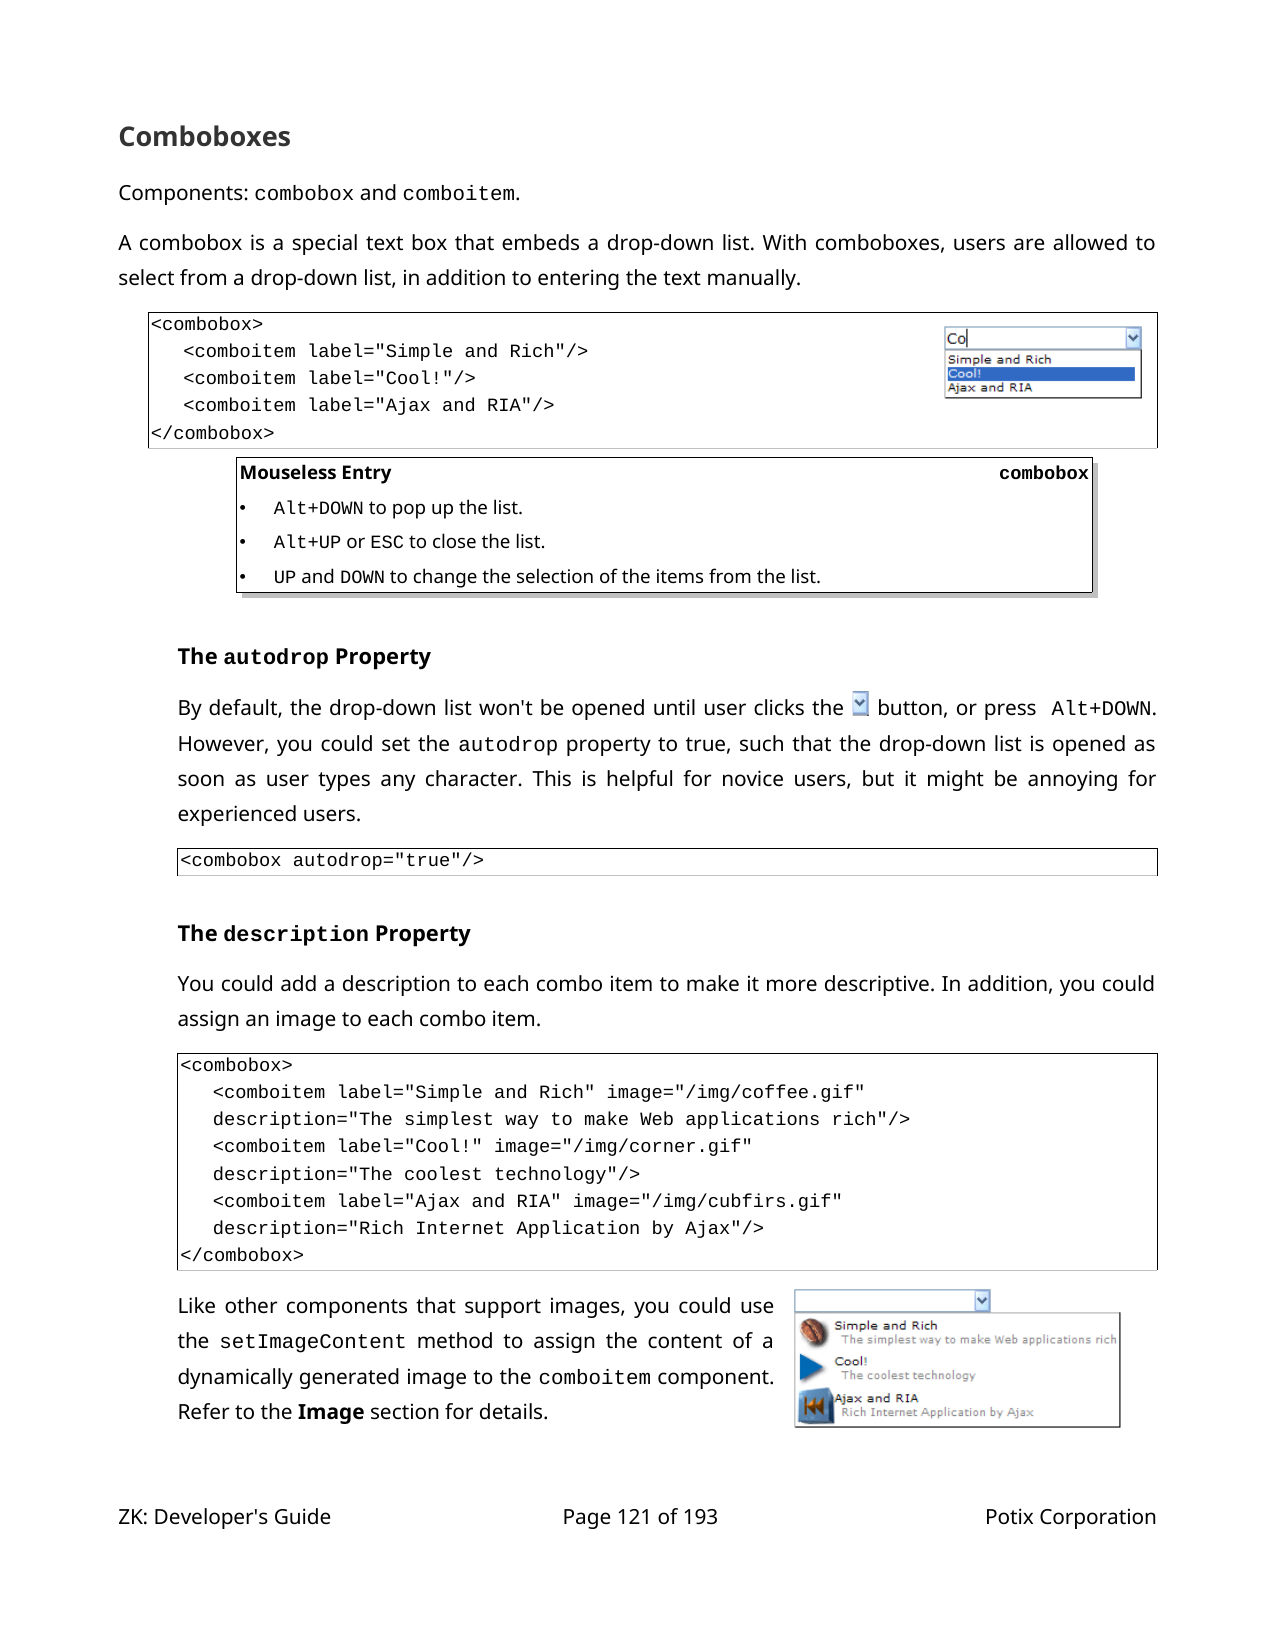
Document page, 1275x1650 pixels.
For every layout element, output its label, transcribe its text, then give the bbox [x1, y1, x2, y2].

list Alt+DOWN to pop up the list. [237, 491, 1092, 520]
text description="The coolest technology"/> [178, 1162, 1157, 1186]
subtitle The autodrop Property [177, 641, 1157, 671]
text By default, the drop-down list won't be opened until user clicks the button, or press Alt+DOWN. However, you could set the autodrop property to true, such that the drop-down list is opened as soon as user types any character. This is helpful for novice users, but it might be annoying for experienced users. [177, 691, 1157, 828]
text description="Rich Internet Application by Ajax"/> [178, 1216, 1157, 1240]
text Like other components that support images, you could use the setImageContent method to assign the content of a dynamically generated image to the comboitem component. Refer to the Image section for details. [177, 1291, 792, 1426]
text <combobox> [178, 1054, 1157, 1077]
text <combobox> [149, 313, 1157, 336]
text <comboitem label="Ajax and RIA"/> [149, 393, 1157, 418]
text <comboitem label="Ajax and RIA" image="/img/cubfirs.gif" [178, 1189, 1157, 1213]
text </combobox> [149, 421, 1157, 448]
text <comboitem label="Cool!" image="/img/corner.gif" [178, 1134, 1157, 1159]
list Alt+UP or ESC to close the list. [237, 526, 1092, 554]
text <comboitem label="Simple and Rich" image="/img/coffee.gif" [178, 1080, 1157, 1104]
picture [941, 323, 1150, 402]
text <comboitem label="Cool!"/> [149, 366, 941, 390]
subtitle Comboboxes [118, 118, 1157, 155]
text <comboitem label="Simple and Rich"/> [149, 339, 941, 363]
list UP and DOWN to change the selection of the items from the list. [237, 560, 1092, 592]
picture [792, 1287, 1123, 1430]
text You could add a description to each combo item to make it more descriptive. In addition, you could assign an image to each combo item. [177, 969, 1157, 1032]
text <combobox autodrop="true"/> [178, 849, 1157, 875]
text Components: combobox and comboitem. [118, 178, 1157, 207]
text A combobox is a special text box that embeds a drop-down list. With comboboxes, users are allowed to select from a drop-down list, in addition to entering the text manually. [118, 228, 1157, 291]
text description="The simplest way to make Web applications rich"/> [178, 1107, 1157, 1131]
text Mouseless Entry combobox [237, 458, 1092, 485]
picture [852, 691, 870, 716]
subtitle The description Property [177, 918, 1157, 948]
text [1123, 1291, 1157, 1426]
text </combobox> [178, 1243, 1157, 1270]
